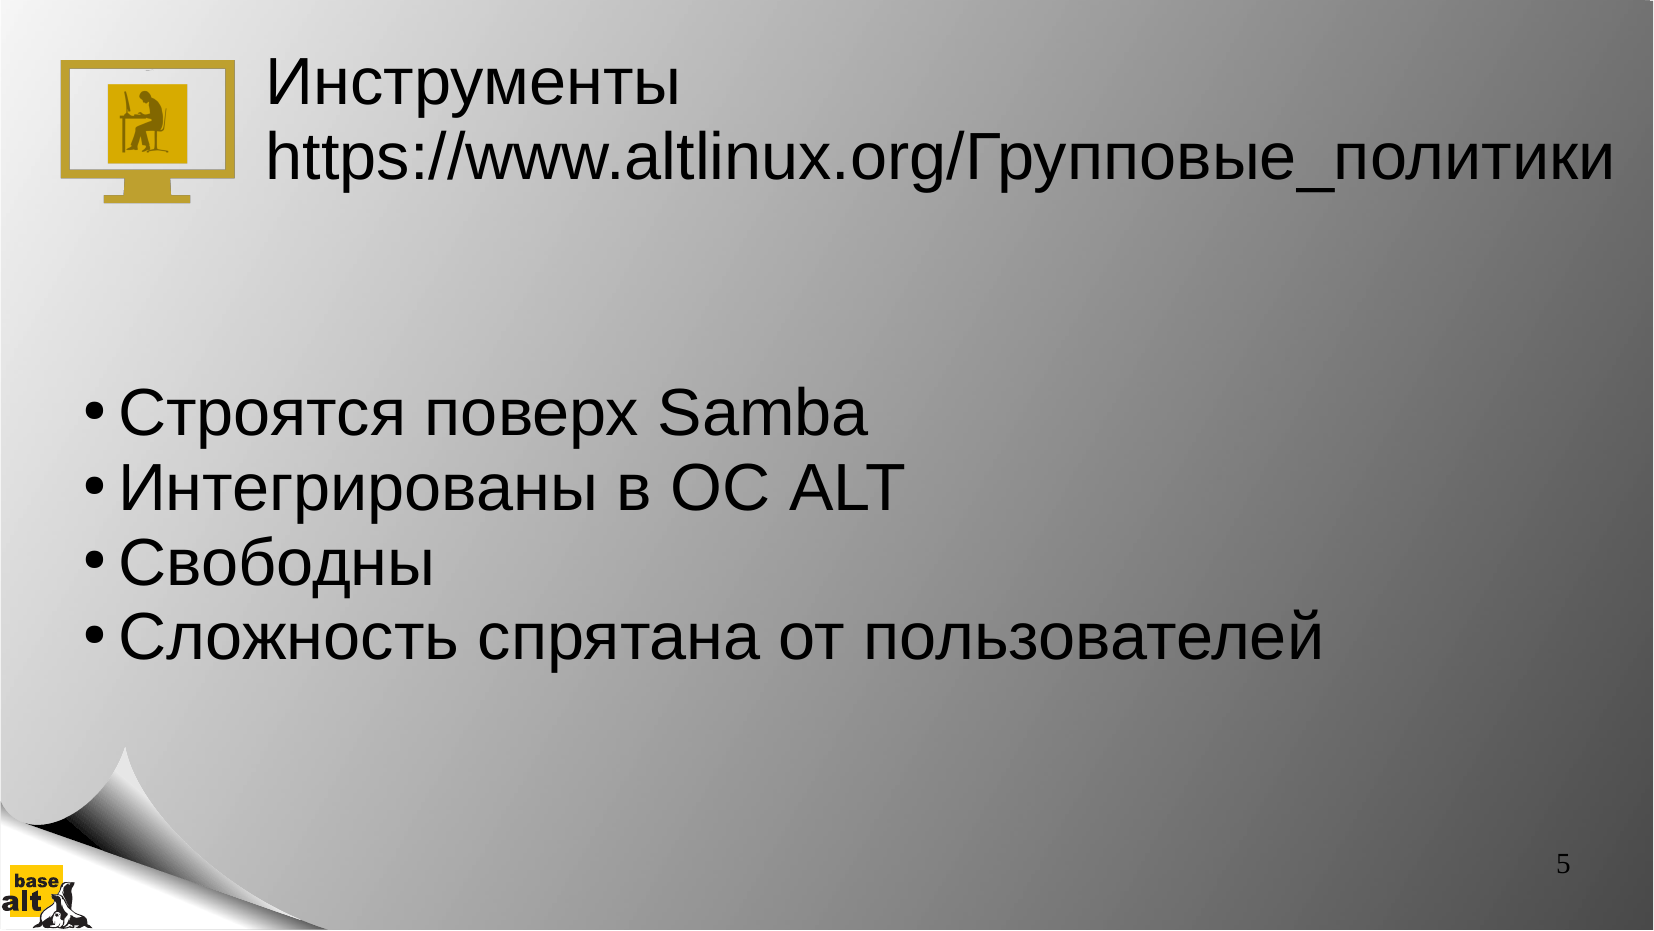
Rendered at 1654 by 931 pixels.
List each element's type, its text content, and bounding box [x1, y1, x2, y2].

picture [59, 58, 237, 204]
title Инструменты https://www.altlinux.org/Групповые_политики [265, 41, 1654, 197]
subtitle Строятся поверх Samba Интегрированы в ОС ALT Свободны Сложность спрятана от пользователей [82, 217, 1571, 757]
